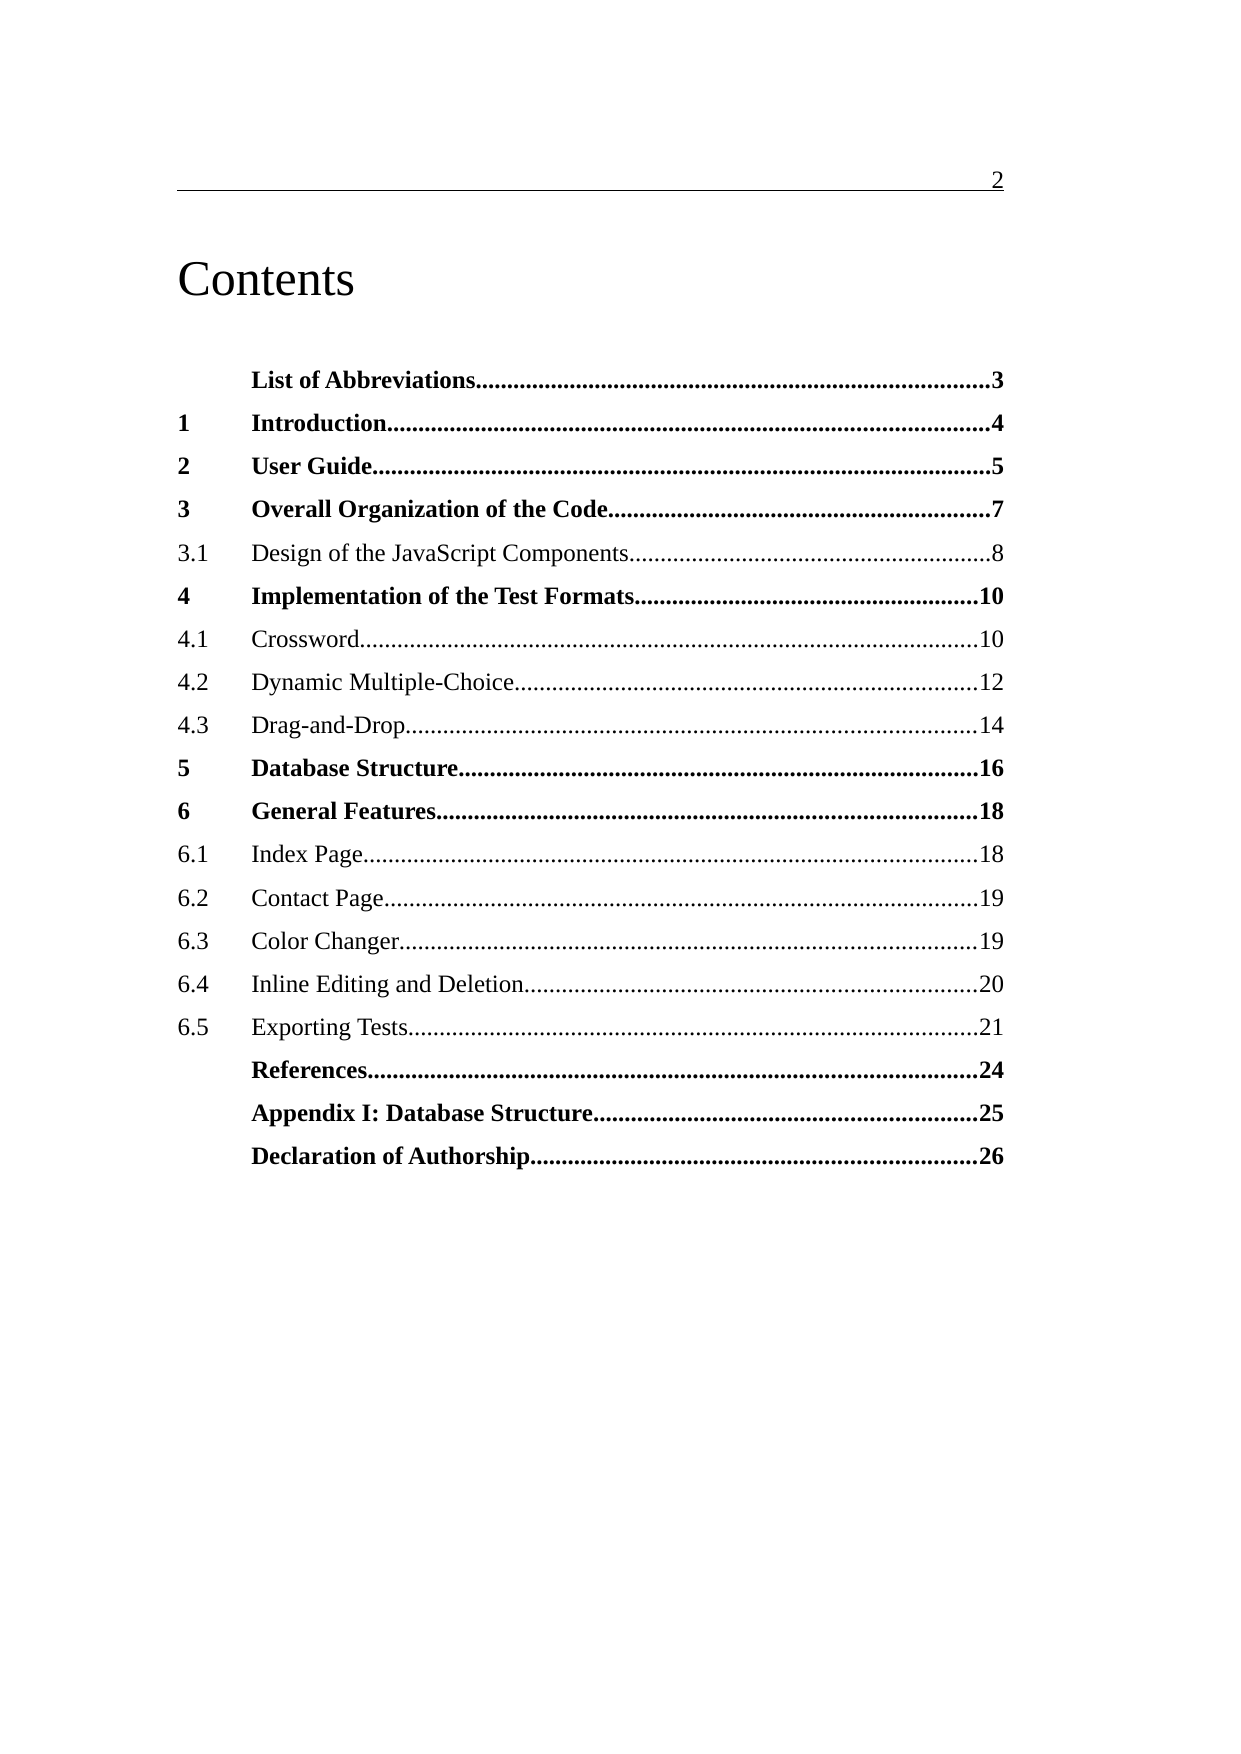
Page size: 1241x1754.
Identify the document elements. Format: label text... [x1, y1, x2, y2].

subtitle Contents [177, 248, 1004, 306]
text Declaration of Authorship 26 [177, 1141, 1004, 1170]
text 5 Database Structure 16 [177, 753, 1004, 782]
text 4.2 Dynamic Multiple-Choice 12 [177, 667, 1004, 696]
text List of Abbreviations 3 [177, 365, 1004, 394]
text 6.1 Index Page 18 [177, 839, 1004, 868]
text 4.3 Drag-and-Drop 14 [177, 710, 1004, 739]
text 6.2 Contact Page 19 [177, 883, 1004, 911]
text 4 Implementation of the Test Formats 10 [177, 581, 1004, 609]
text 3 Overall Organization of the Code 7 [177, 494, 1004, 523]
text 1 Introduction 4 [177, 408, 1004, 437]
text 6.5 Exporting Tests 21 [177, 1012, 1004, 1041]
text References 24 [177, 1055, 1004, 1084]
text 6 General Features 18 [177, 796, 1004, 825]
text Appendix I: Database Structure 25 [177, 1098, 1004, 1127]
text 4.1 Crossword 10 [177, 624, 1004, 653]
text 2 User Guide 5 [177, 451, 1004, 480]
text 6.4 Inline Editing and Deletion 20 [177, 969, 1004, 998]
text 3.1 Design of the JavaScript Components 8 [177, 538, 1004, 566]
text 6.3 Color Changer 19 [177, 926, 1004, 954]
